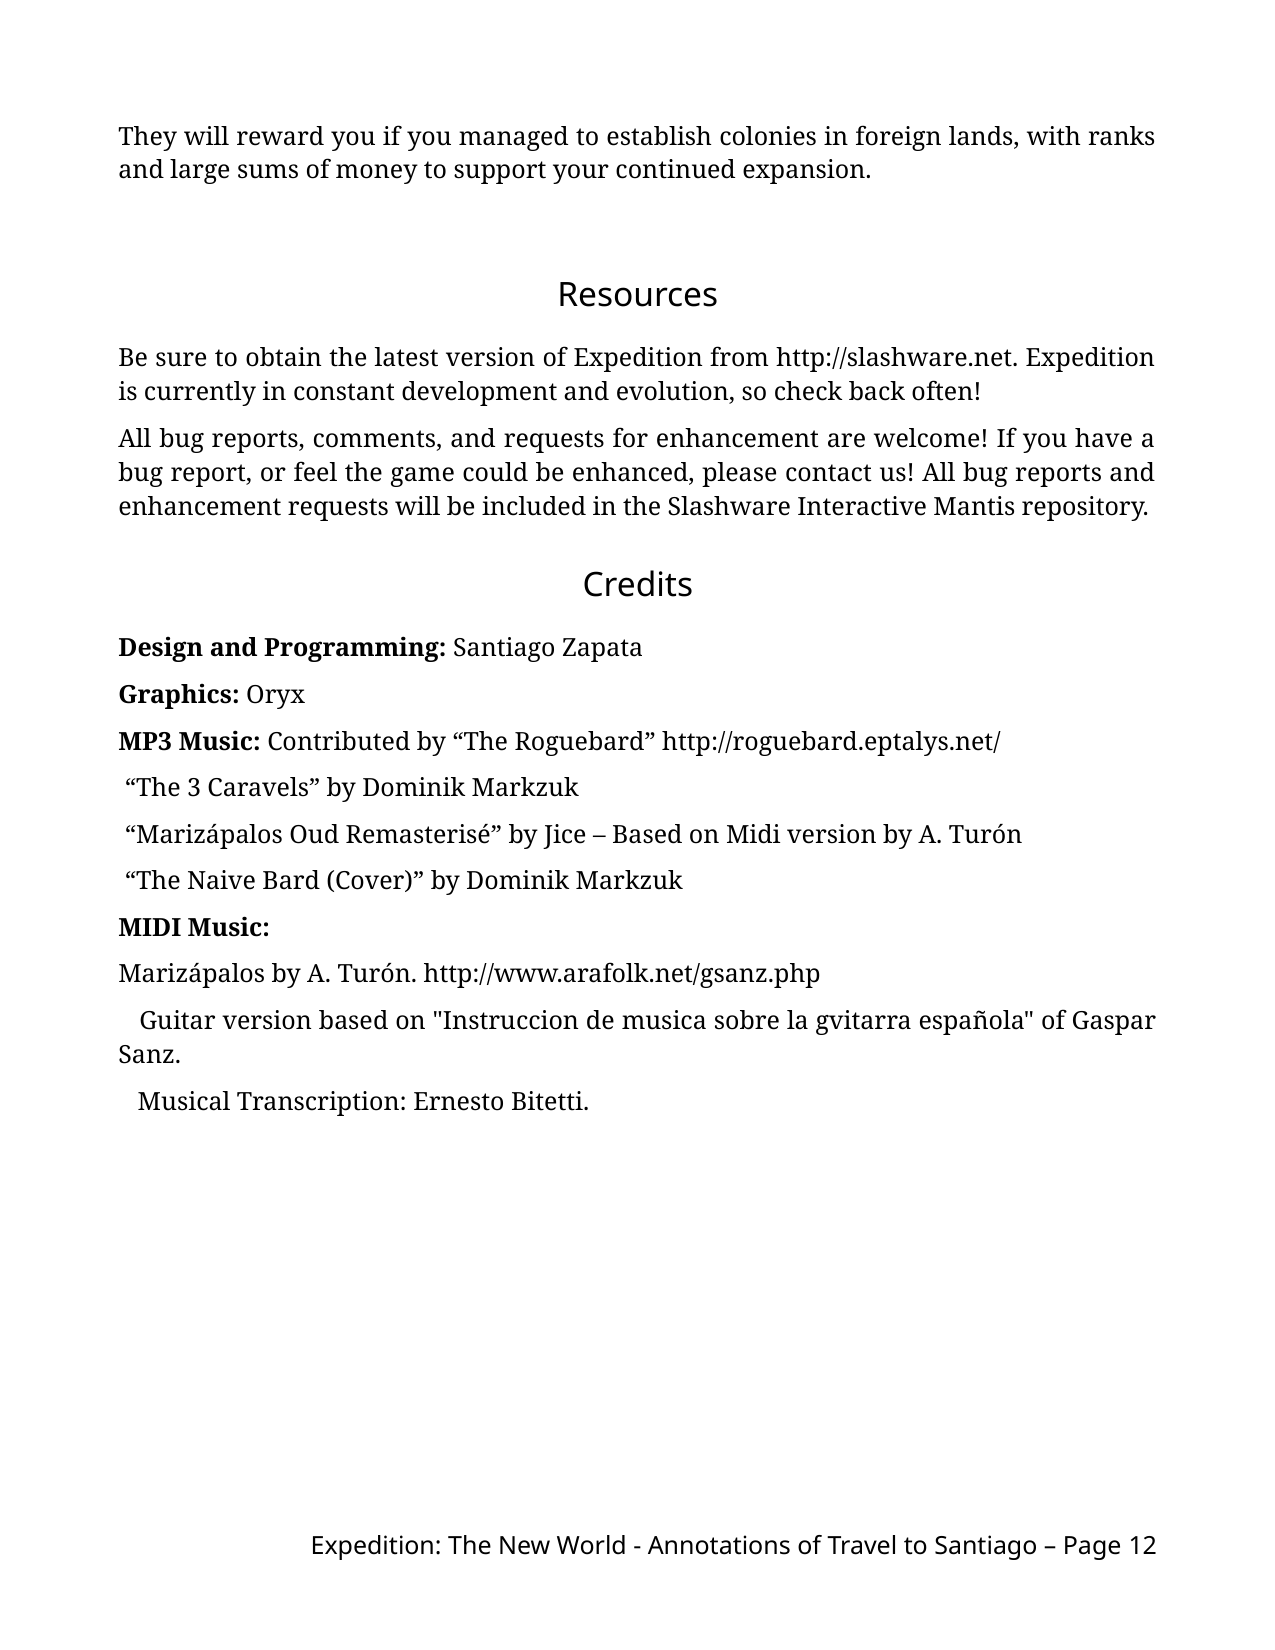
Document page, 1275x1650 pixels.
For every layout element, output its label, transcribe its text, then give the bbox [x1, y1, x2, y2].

text MP3 Music: Contributed by “The Roguebard” http://roguebard.eptalys.net/ [118, 723, 1157, 757]
text Design and Programming: Santiago Zapata [118, 630, 1157, 664]
text Graphics: Oryx [118, 677, 1157, 711]
subtitle Credits [118, 560, 1157, 606]
text MIDI Music: [118, 909, 1157, 943]
text “The 3 Caravels” by Dominik Markzuk [118, 770, 1157, 804]
text “Marizápalos Oud Remasterisé” by Jice – Based on Midi version by A. Turón [118, 816, 1157, 850]
text Musical Transcription: Ernesto Bitetti. [118, 1083, 1157, 1117]
subtitle Resources [118, 270, 1157, 316]
text They will reward you if you managed to establish colonies in foreign lands, with ranks and large sums of money to support your continued expansion. [118, 118, 1157, 186]
text Marizápalos by A. Turón. http://www.arafolk.net/gsanz.php [118, 956, 1157, 990]
text Guitar version based on "Instruccion de musica sobre la gvitarra española" of Gaspar Sanz. [118, 1002, 1157, 1071]
text “The Naive Bard (Cover)” by Dominik Markzuk [118, 863, 1157, 897]
text All bug reports, comments, and requests for enhancement are welcome! If you have a bug report, or feel the game could be enhanced, please contact us! All bug reports and enhancement requests will be included in the Slashware Interactive Mantis repository. [118, 421, 1157, 523]
text Be sure to obtain the latest version of Expedition from http://slashware.net. Expedition is currently in constant development and evolution, so check back often! [118, 340, 1157, 408]
